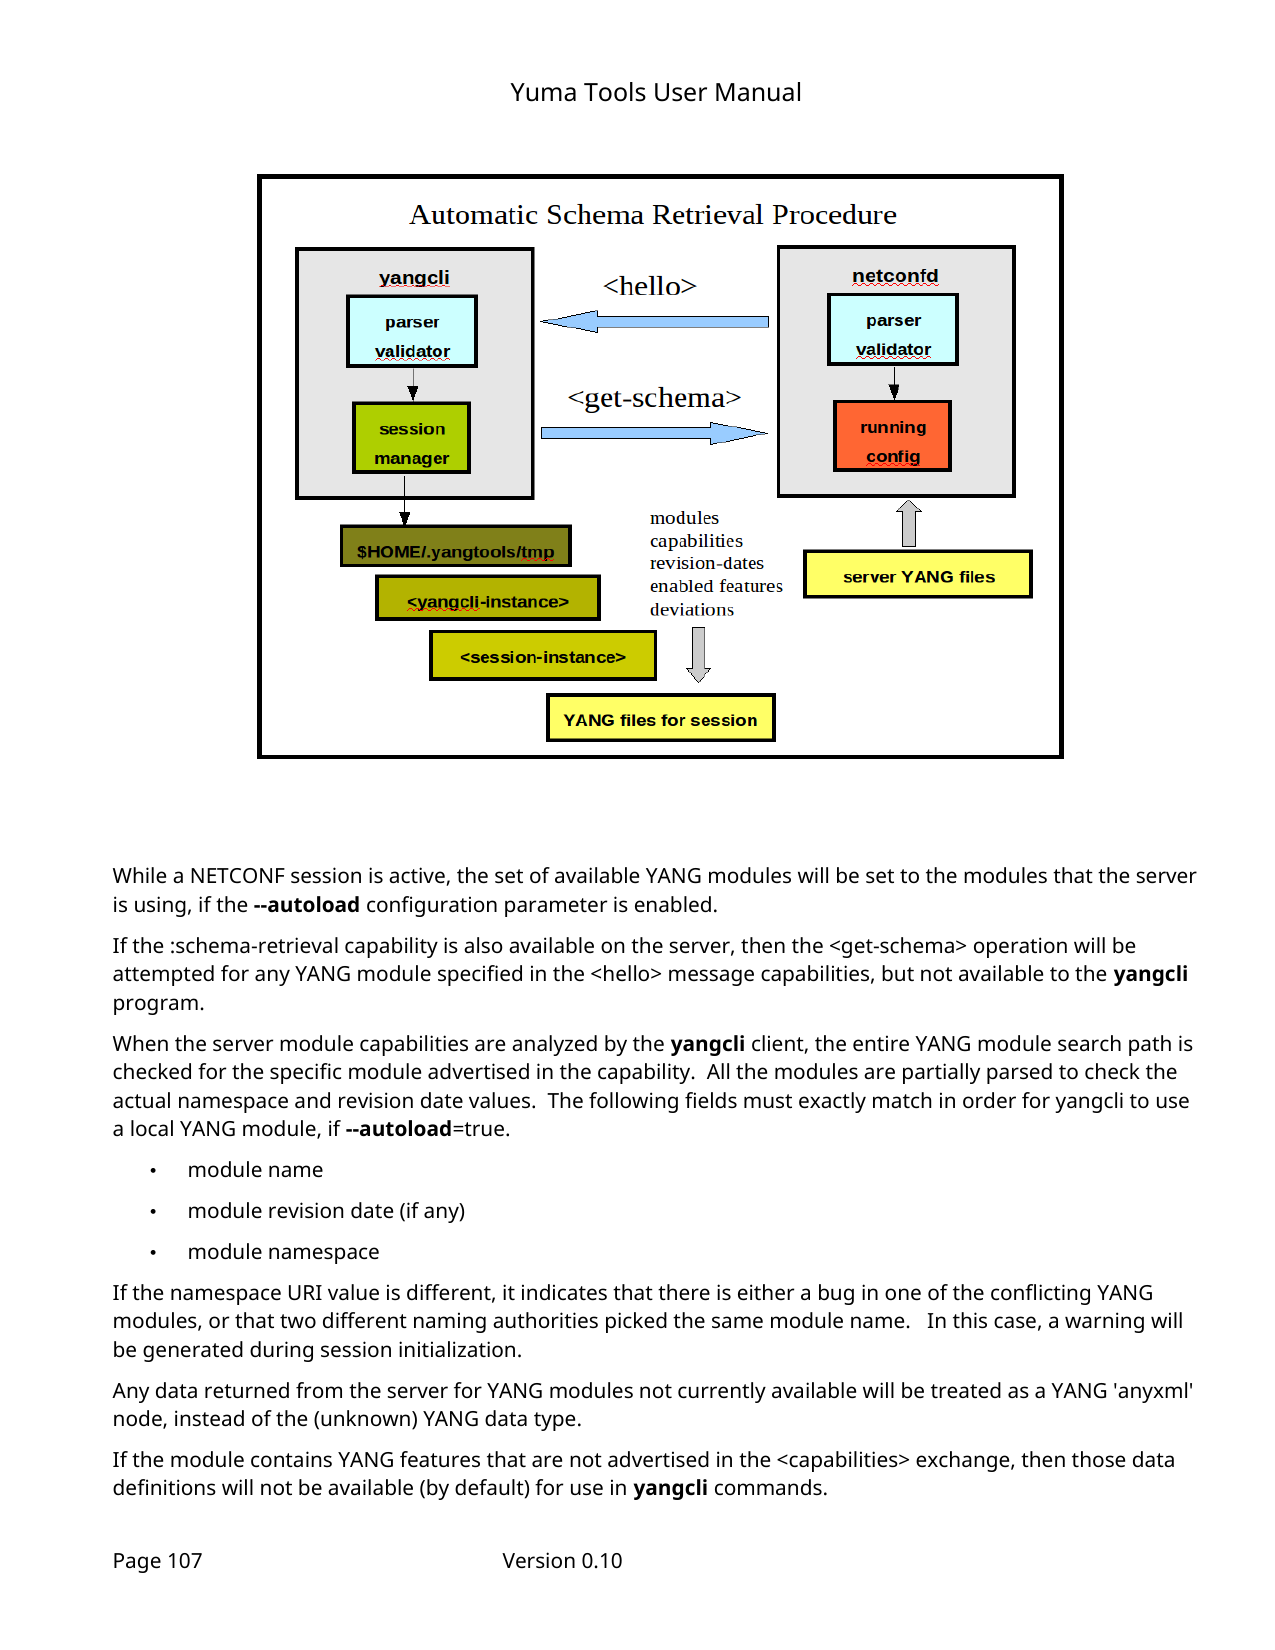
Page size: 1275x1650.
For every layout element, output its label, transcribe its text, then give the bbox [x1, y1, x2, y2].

list module name [150, 1155, 1200, 1183]
text When the server module capabilities are analyzed by the yangcli client, the entire YANG module search path is checked for the specific module advertised in the capability. All the modules are partially parsed to check the actual namespace and revision date values. The following fields must exactly match in order for yangcli to use a local YANG module, if --autoload=true. [112, 1029, 1200, 1143]
text If the module contains YANG features that are not advertised in the <capabilities> exchange, then those data definitions will not be available (by default) for use in yangcli commands. [112, 1445, 1200, 1502]
text While a NETCONF session is active, the set of available YANG modules will be set to the modules that the server is using, if the --autoload configuration parameter is enabled. [112, 862, 1200, 918]
text If the namespace URI value is different, it indicates that there is either a bug in one of the conflicting YANG modules, or that two different naming authorities picked the same module name. In this case, a warning will be generated during session initialization. [112, 1278, 1200, 1363]
text Any data returned from the server for YANG modules not currently available will be treated as a YANG 'anyxml' node, instead of the (unknown) YANG data type. [112, 1376, 1200, 1433]
list module revision date (if any) [150, 1196, 1200, 1224]
text If the :schema-retrieval capability is also available on the server, then the <get-schema> operation will be attempted for any YANG module specified in the <hello> message capabilities, but not available to the yangcli program. [112, 931, 1200, 1016]
list module namespace [150, 1237, 1200, 1265]
picture [195, 138, 1117, 780]
